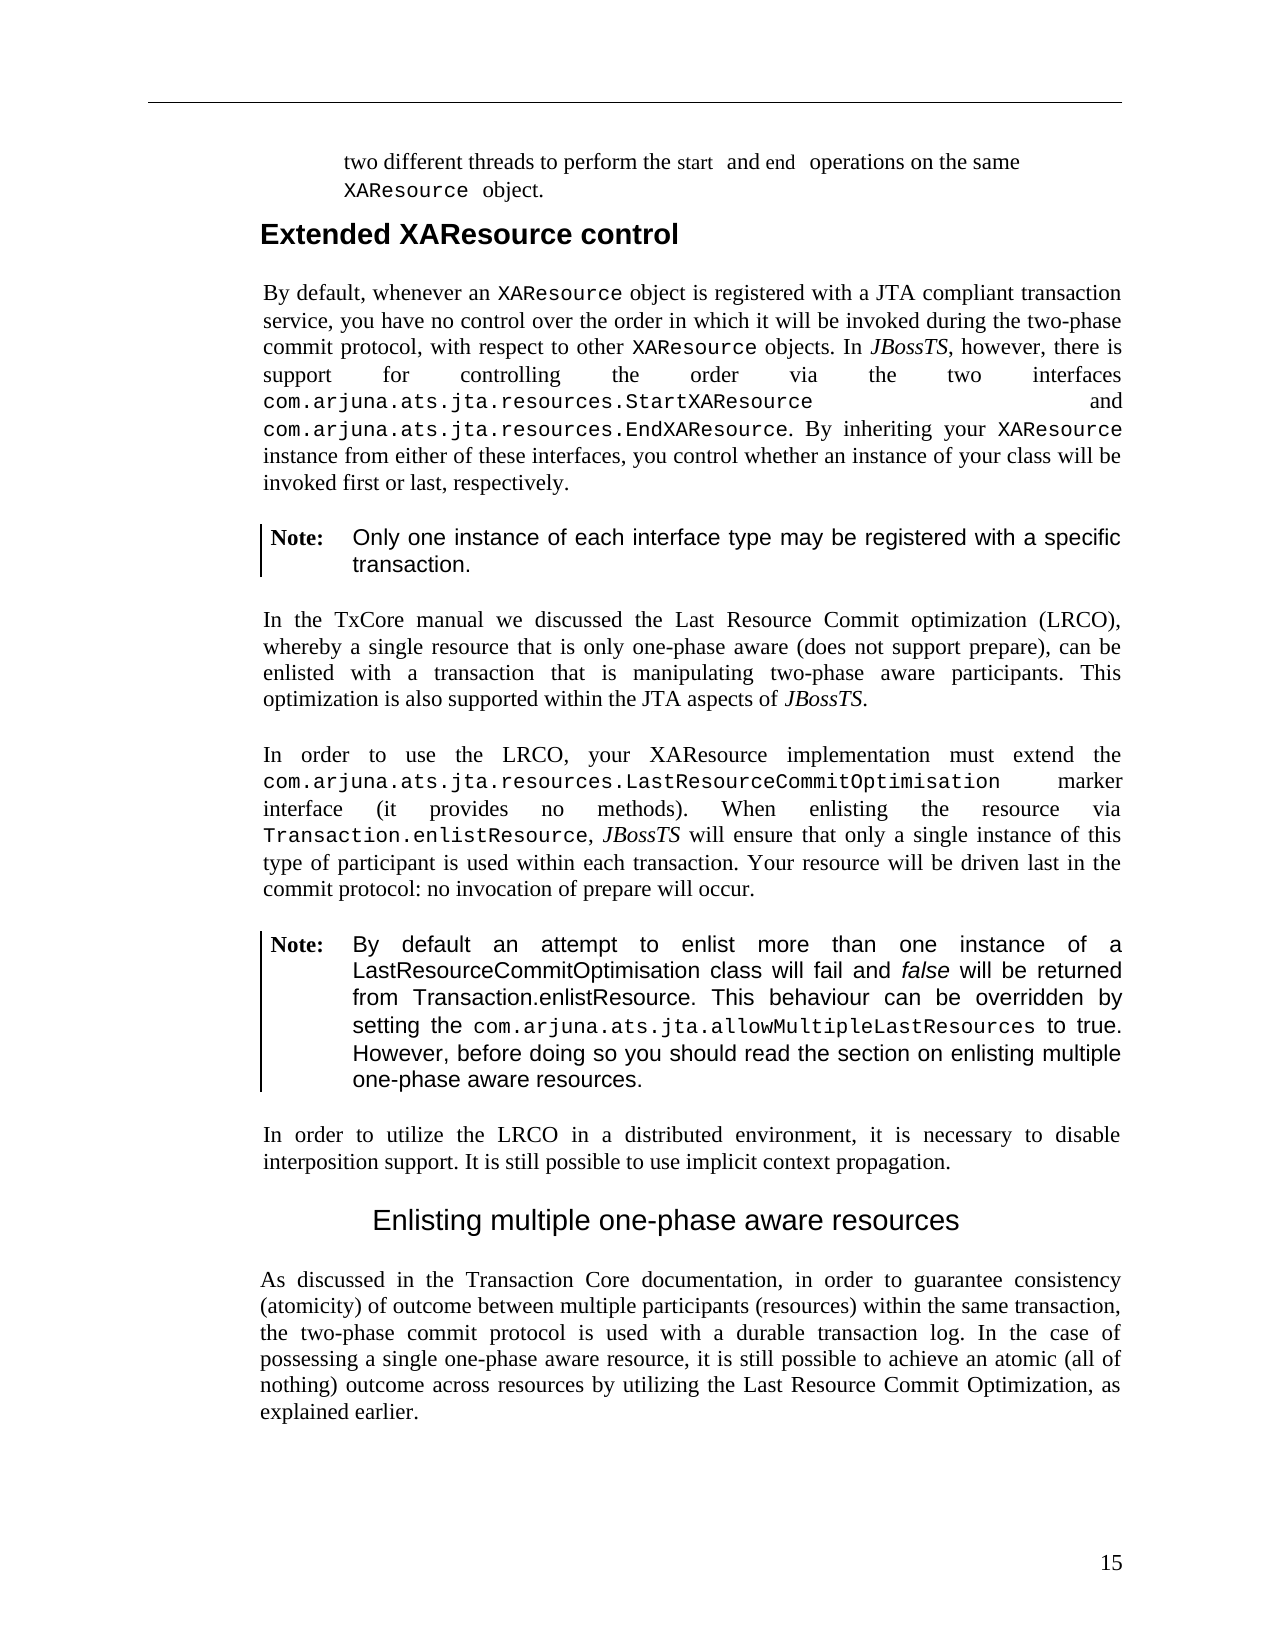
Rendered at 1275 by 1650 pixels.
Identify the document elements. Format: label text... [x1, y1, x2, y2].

text In order to utilize the LRCO in a distributed environment, it is necessary to disable interposition support. It is still possible to use implicit context propagation. [263, 1121, 1122, 1174]
text In order to use the LRCO, your XAResource implementation must extend the com.arjuna.ats.jta.resources.LastResourceCommitOptimisation marker interface (it provides no methods). When enlisting the resource via Transaction.enlistResource, JBossTS will ensure that only a single instance of this type of participant is used within each transaction. Your resource will be driven last in the commit protocol: no invocation of prepare will occur. [263, 741, 1122, 902]
text As discussed in the Transaction Core documentation, in order to guarantee consistency (atomicity) of outcome between multiple participants (resources) within the same transaction, the two-phase commit protocol is used with a durable transaction log. In the case of possessing a single one-phase aware resource, it is still possible to achieve an atomic (all of nothing) outcome across resources by utilizing the Last Resource Commit Optimization, as explained earlier. [260, 1266, 1122, 1424]
text By default, whenever an XAResource object is registered with a JTA compliant transaction service, you have no control over the order in which it will be invoked during the two-phase commit protocol, with respect to other XAResource objects. In JBossTS, however, there is support for controlling the order via the two interfaces com.arjuna.ats.jta.resources.StartXAResource and com.arjuna.ats.jta.resources.EndXAResource. By inheriting your XAResource instance from either of these interfaces, you control whether an instance of your class will be invoked first or last, respectively. [263, 279, 1122, 495]
list two different threads to perform the start and end operations on the same XAResource object. [308, 148, 1122, 204]
list By default an attempt to enlist more than one instance of a LastResourceCommitOptimisation class will fail and false will be returned from Transaction.enlistResource. This behaviour can be overridden by setting the com.arjuna.ats.jta.allowMultipleLastResources to true. However, before doing so you should read the section on enlisting multiple one-phase aware resources. [262, 931, 1122, 1092]
list Only one instance of each interface type may be registered with a specific transaction. [262, 524, 1122, 577]
subtitle Enlisting multiple one-phase aware resources [148, 1203, 1122, 1237]
text In the TxCore manual we discussed the Last Resource Commit optimization (LRCO), whereby a single resource that is only one-phase aware (does not support prepare), can be enlisted with a transaction that is manipulating two-phase aware participants. This optimization is also supported within the JTA aspects of JBossTS. [263, 606, 1122, 712]
subtitle Extended XAResource control [148, 217, 1122, 250]
